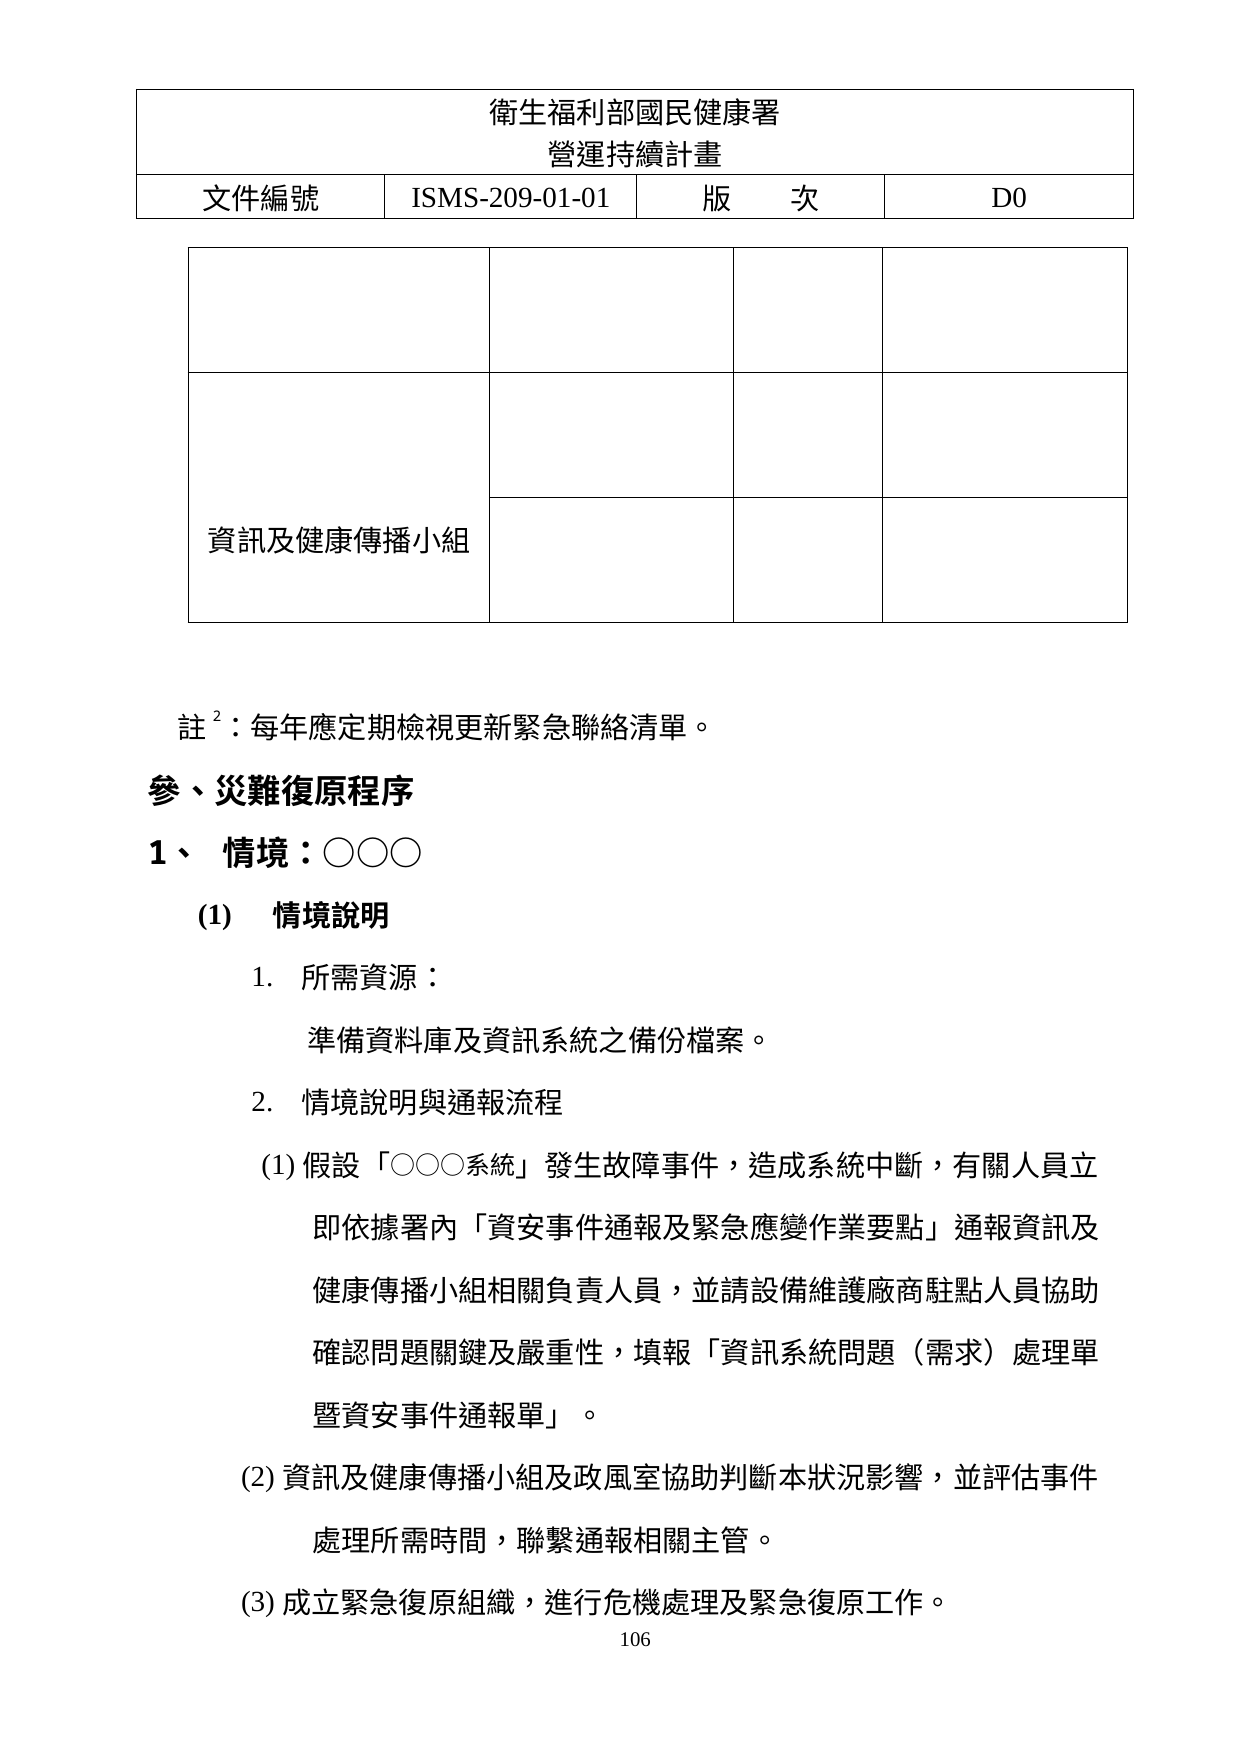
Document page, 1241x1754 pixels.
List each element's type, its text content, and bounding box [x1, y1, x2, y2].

list 災難復原程序 [148, 747, 1122, 809]
text (2) 資訊及健康傳播小組及政風室協助判斷本狀況影響，並評估事件處理所需時間，聯繫通報相關主管。 [219, 1434, 1122, 1559]
list 情境：○○○ [148, 809, 1122, 872]
list 所需資源： [251, 934, 1122, 997]
table_cell [490, 498, 733, 622]
list 情境說明與通報流程 [251, 1059, 1122, 1122]
table_cell [883, 373, 1127, 497]
text 註2：每年應定期檢視更新緊急聯絡清單。 [177, 684, 1122, 747]
text (1) 假設「○○○系統」發生故障事件，造成系統中斷，有關人員立即依據署內「資安事件通報及緊急應變作業要點」通報資訊及健康傳播小組相關負責人員，並請設備維護廠商駐點人員協助確認問題關鍵及嚴重性，填報「資訊系統問題（需求）處理單暨資安事件通報單」。 [219, 1122, 1122, 1434]
table_cell [734, 248, 882, 372]
table_cell [883, 498, 1127, 622]
table_cell 資訊及健康傳播小組 [189, 373, 489, 622]
text 準備資料庫及資訊系統之備份檔案。 [307, 997, 1122, 1059]
table_cell [883, 248, 1127, 372]
table_cell [189, 248, 489, 372]
table_cell [490, 248, 733, 372]
table_cell [734, 498, 882, 622]
table_cell [734, 373, 882, 497]
text (3) 成立緊急復原組織，進行危機處理及緊急復原工作。 [219, 1559, 1122, 1622]
table_cell [490, 373, 733, 497]
list 情境說明 [198, 872, 1122, 934]
